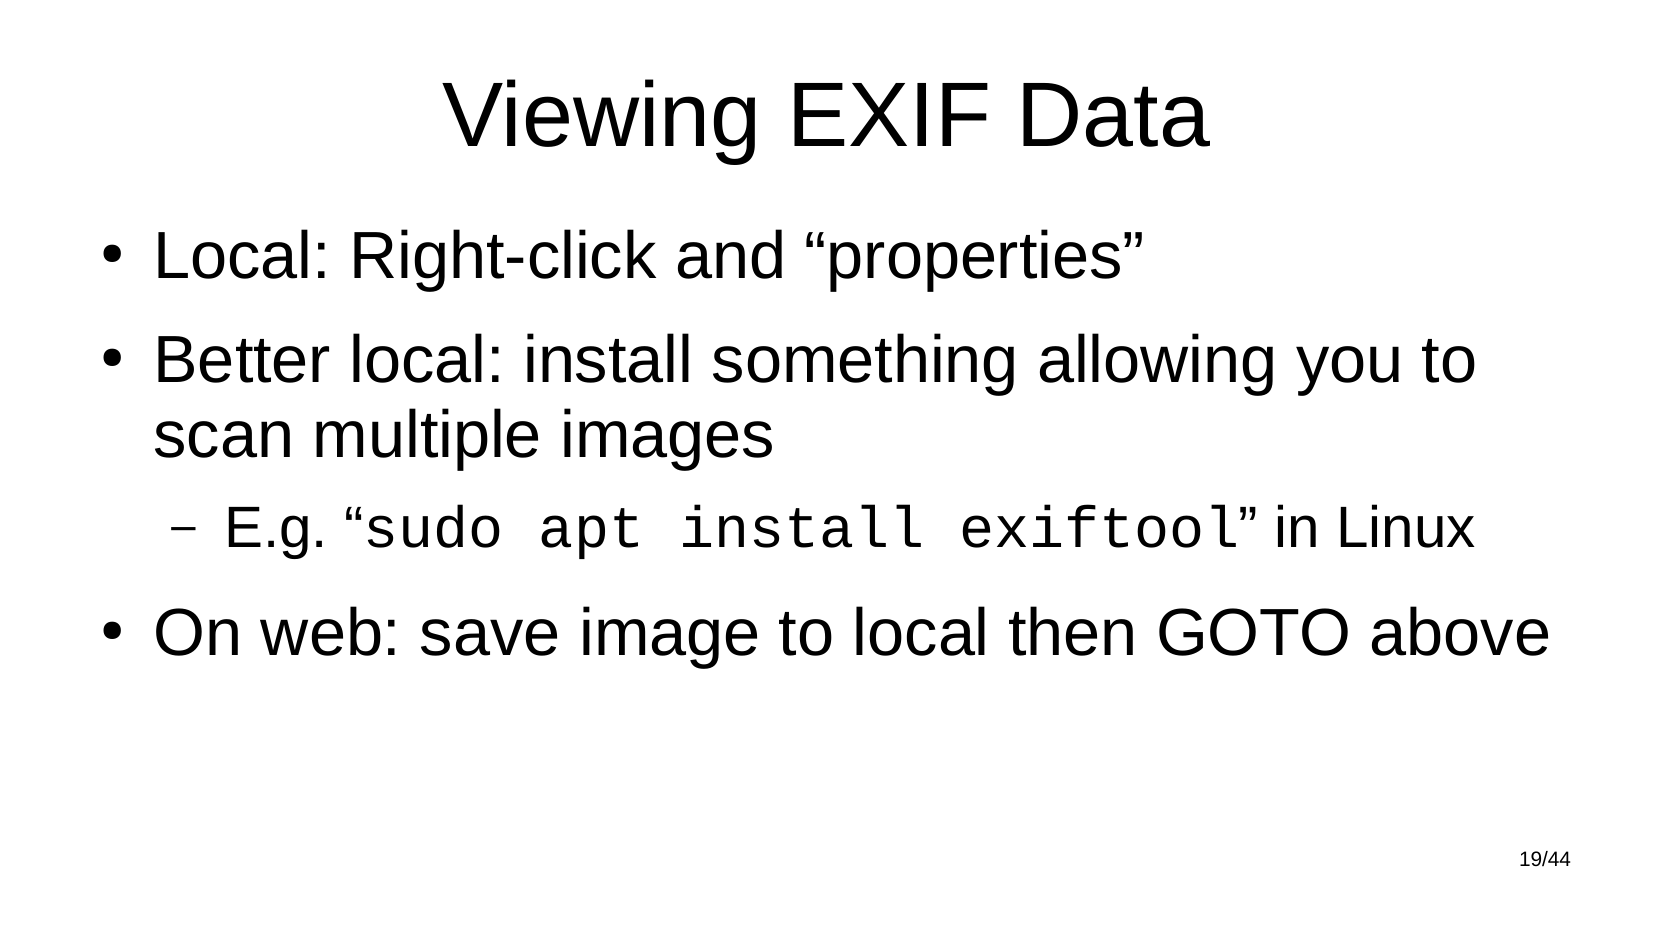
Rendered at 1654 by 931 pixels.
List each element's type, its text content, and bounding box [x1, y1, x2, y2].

list Local: Right-click and “properties” Better local: install something allowing you to scan multiple images E.g. “sudo apt install exiftool” in Linux On web: save image to local then GOTO above [82, 217, 1571, 758]
title Viewing EXIF Data [82, 37, 1571, 193]
